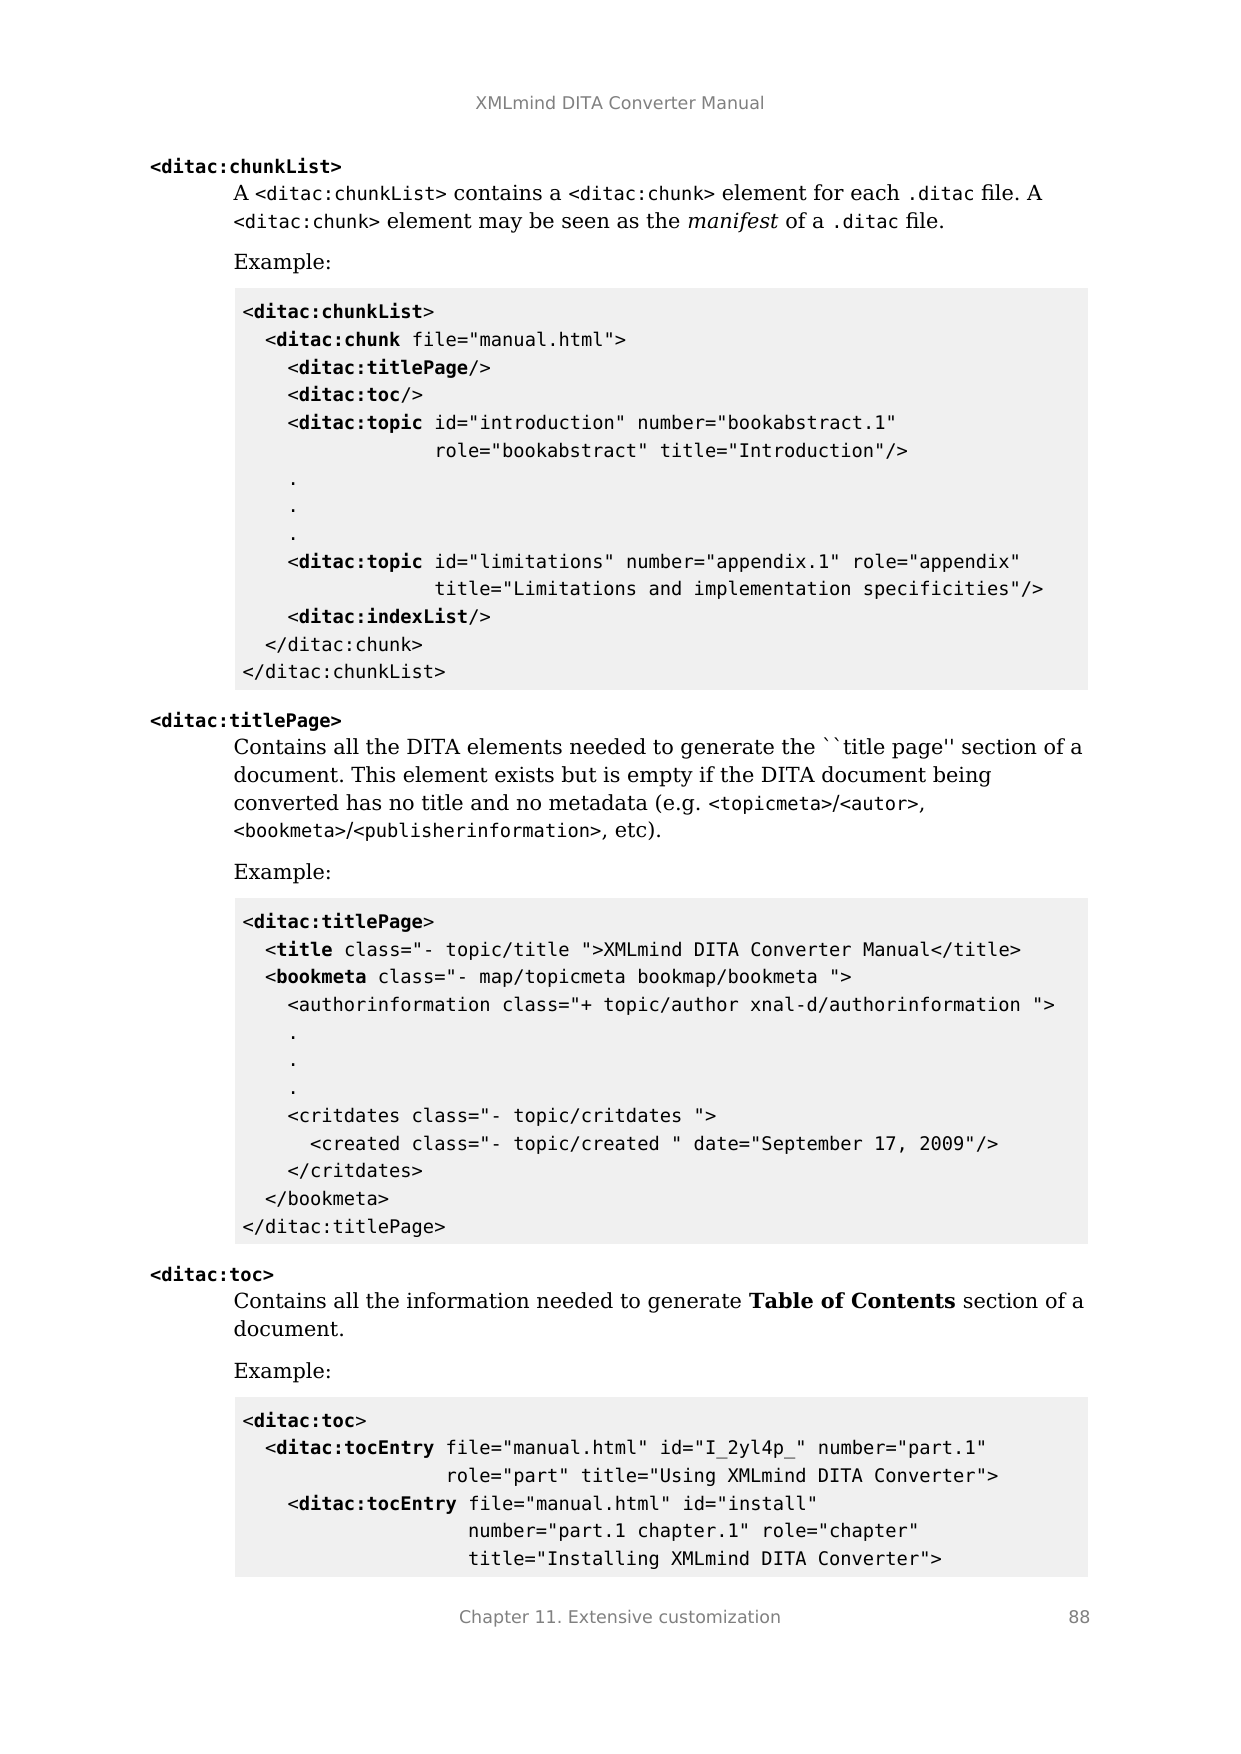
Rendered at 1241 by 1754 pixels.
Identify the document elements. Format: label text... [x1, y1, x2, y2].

text Example: [233, 247, 1090, 274]
text <ditac:toc> <ditac:tocEntry file="manual.html" id="I_2yl4p_" number="part.1" role="part" title="Using XMLmind DITA Converter"> <ditac:tocEntry file="manual.html" id="install" number="part.1 chapter.1" role="chapter" title="Installing XMLmind DITA Converter"> [235, 1397, 1088, 1577]
text <ditac:titlePage> [150, 704, 1090, 732]
text Contains all the information needed to generate Table of Contents section of a document. [233, 1286, 1090, 1341]
text Example: [233, 856, 1090, 884]
text <ditac:chunkList> <ditac:chunk file="manual.html"> <ditac:titlePage/> <ditac:toc/> <ditac:topic id="introduction" number="bookabstract.1" role="bookabstract" title="Introduction"/> . . . <ditac:topic id="limitations" number="appendix.1" role="appendix" title="Limitations and implementation specificities"/> <ditac:indexList/> </ditac:chunk> </ditac:chunkList> [235, 288, 1088, 690]
text Contains all the DITA elements needed to generate the ``title page'' section of a document. This element exists but is empty if the DITA document being converted has no title and no metadata (e.g. <topicmeta>/<autor>, <bookmeta>/<publisherinformation>, etc). [233, 732, 1090, 843]
text <ditac:toc> [150, 1258, 1090, 1286]
text <ditac:titlePage> <title class="- topic/title ">XMLmind DITA Converter Manual</title> <bookmeta class="- map/topicmeta bookmap/bookmeta "> <authorinformation class="+ topic/author xnal-d/authorinformation "> . . . <critdates class="- topic/critdates "> <created class="- topic/created " date="September 17, 2009"/> </critdates> </bookmeta> </ditac:titlePage> [235, 898, 1088, 1244]
text <ditac:chunkList> [150, 150, 1090, 178]
text Example: [233, 1355, 1090, 1383]
text A <ditac:chunkList> contains a <ditac:chunk> element for each .ditac file. A <ditac:chunk> element may be seen as the manifest of a .ditac file. [233, 178, 1090, 233]
